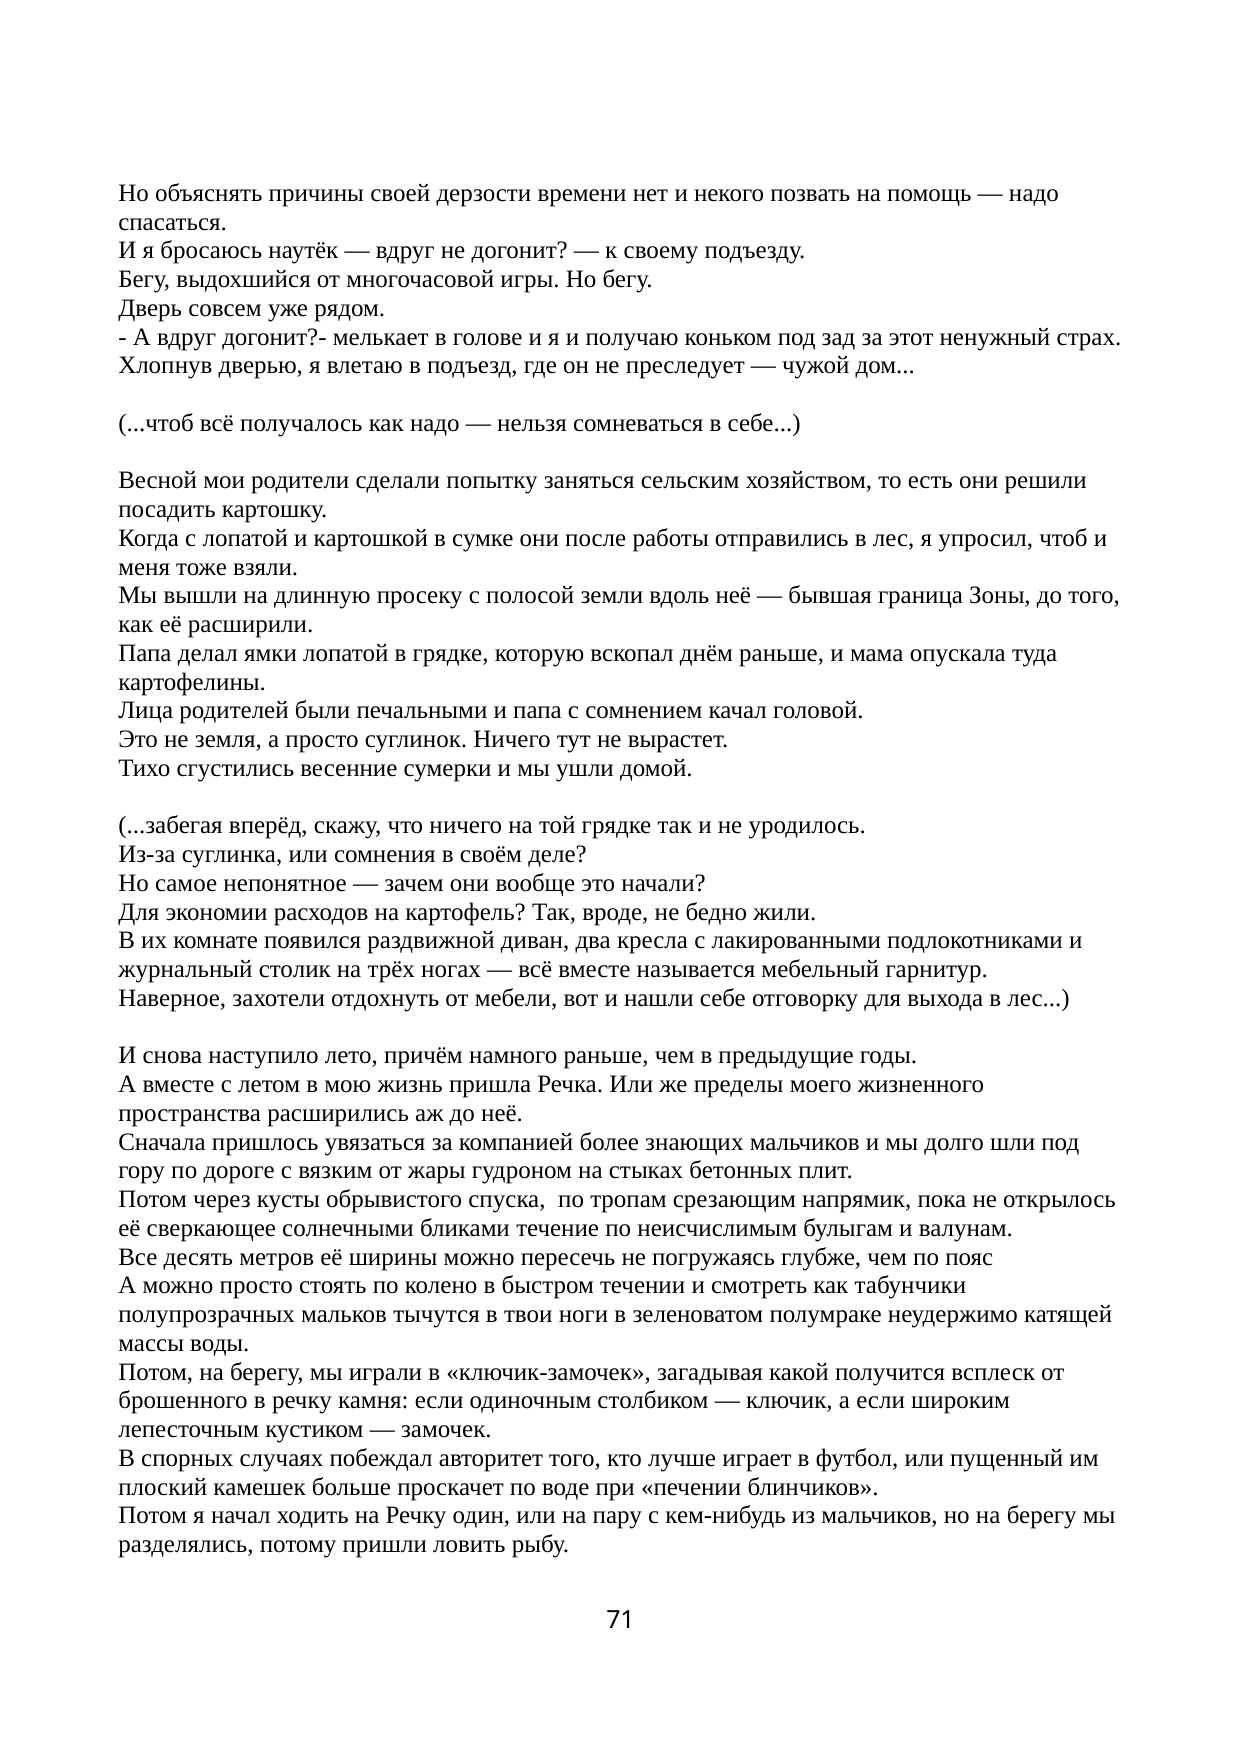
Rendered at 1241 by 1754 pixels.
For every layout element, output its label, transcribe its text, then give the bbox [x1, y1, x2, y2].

text Когда с лопатой и картошкой в сумке они после работы отправились в лес, я упросил, чтоб и меня тоже взяли. [118, 523, 1122, 581]
text Наверное, захотели отдохнуть от мебели, вот и нашли себе отговорку для выхода в лес...) [118, 983, 1122, 1012]
text Сначала пришлось увязаться за компанией более знающих мальчиков и мы долго шли под гору по дороге с вязким от жары гудроном на стыках бетонных плит. [118, 1127, 1122, 1184]
text Хлопнув дверью, я влетаю в подъезд, где он не преследует — чужой дом... [118, 351, 1122, 379]
text Для экономии расходов на картофель? Так, вроде, не бедно жили. [118, 897, 1122, 926]
text А можно просто стоять по колено в быстром течении и смотреть как табунчики полупрозрачных мальков тычутся в твои ноги в зеленоватом полумраке неудержимо катящей массы воды. [118, 1271, 1122, 1357]
text (...чтоб всё получалось как надо — нельзя сомневаться в себе...) [118, 408, 1122, 437]
text Потом я начал ходить на Речку один, или на пару с кем-нибудь из мальчиков, но на берегу мы разделялись, потому пришли ловить рыбу. [118, 1501, 1122, 1558]
text Тихо сгустились весенние сумерки и мы ушли домой. [118, 753, 1122, 782]
text Лица родителей были печальными и папа с сомнением качал головой. [118, 696, 1122, 724]
text Это не земля, а просто суглинок. Ничего тут не вырастет. [118, 724, 1122, 753]
text Потом, на берегу, мы играли в «ключик-замочек», загадывая какой получится всплеск от брошенного в речку камня: если одиночным столбиком — ключик, а если широким лепесточным кустиком — замочек. [118, 1357, 1122, 1443]
text Но самое непонятное — зачем они вообще это начали? [118, 868, 1122, 897]
text Весной мои родители сделали попытку заняться сельским хозяйством, то есть они решили посадить картошку. [118, 466, 1122, 523]
text Потом через кусты обрывистого спуска, по тропам срезающим напрямик, пока не открылось её сверкающее солнечными бликами течение по неисчислимым булыгам и валунам. [118, 1184, 1122, 1242]
text - А вдруг догонит?- мелькает в голове и я и получаю коньком под зад за этот ненужный страх. [118, 322, 1122, 351]
text В спорных случаях побеждал авторитет того, кто лучше играет в футбол, или пущенный им плоский камешек больше проскачет по воде при «печении блинчиков». [118, 1443, 1122, 1501]
text И снова наступило лето, причём намного раньше, чем в предыдущие годы. [118, 1041, 1122, 1069]
text А вместе с летом в мою жизнь пришла Речка. Или же пределы моего жизненного пространства расширились аж до неё. [118, 1069, 1122, 1127]
text Но объяснять причины своей дерзости времени нет и некого позвать на помощь — надо спасаться. [118, 178, 1122, 236]
text Мы вышли на длинную просеку с полосой земли вдоль неё — бывшая граница Зоны, до того, как её расширили. [118, 581, 1122, 638]
text Все десять метров её ширины можно пересечь не погружаясь глубже, чем по пояс [118, 1242, 1122, 1271]
text В их комнате появился раздвижной диван, два кресла с лакированными подлокотниками и журнальный столик на трёх ногах — всё вместе называется мебельный гарнитур. [118, 926, 1122, 983]
text Из-за суглинка, или сомнения в своём деле? [118, 839, 1122, 868]
text И я бросаюсь наутёк — вдруг не догонит? — к своему подъезду. [118, 236, 1122, 264]
text Бегу, выдохшийся от многочасовой игры. Но бегу. [118, 264, 1122, 293]
text Дверь совсем уже рядом. [118, 293, 1122, 322]
text Папа делал ямки лопатой в грядке, которую вскопал днём раньше, и мама опускала туда картофелины. [118, 638, 1122, 696]
text (...забегая вперёд, скажу, что ничего на той грядке так и не уродилось. [118, 811, 1122, 839]
